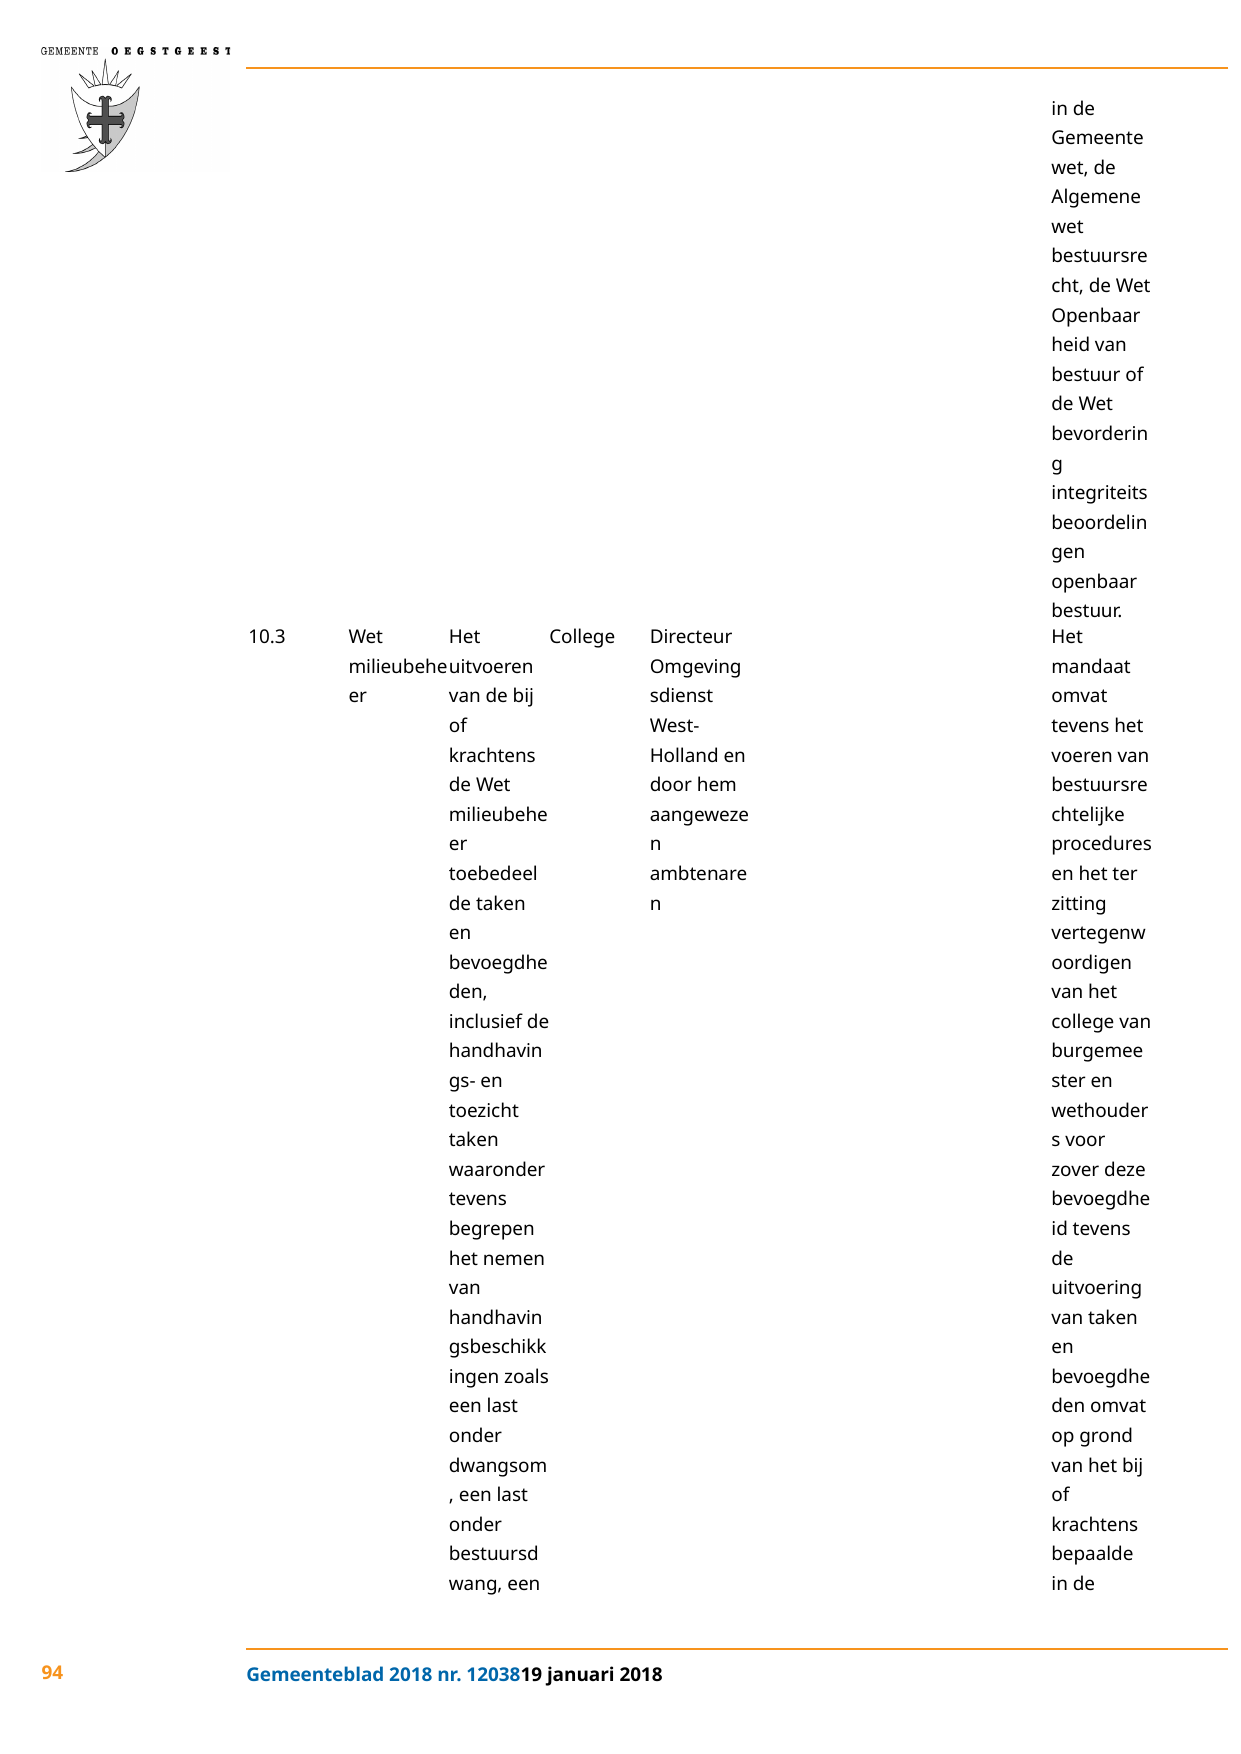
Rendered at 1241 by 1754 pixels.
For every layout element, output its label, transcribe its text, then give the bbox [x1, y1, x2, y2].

table_cell [248, 95, 348, 623]
table_cell 10.3 [248, 624, 348, 1596]
table_cell [750, 95, 850, 623]
table_cell [650, 95, 750, 623]
table_cell College [549, 624, 649, 1596]
table_cell [348, 95, 449, 623]
table_cell Het uitvoeren van de bij of krachtens de Wet milieubeheer toebedeelde taken en bevoegdheden, inclusief de handhavings- en toezicht taken waaronder tevens begrepen het nemen van handhavingsbeschikkingen zoals een last onder dwangsom, een last onder bestuursdwang, een [449, 624, 549, 1596]
table_cell [850, 624, 951, 1596]
table_cell [951, 624, 1051, 1596]
table_cell Wet milieubeheer [348, 624, 449, 1596]
table_cell in de Gemeentewet, de Algemene wet bestuursrecht, de Wet Openbaarheid van bestuur of de Wet bevordering integriteitsbeoordelingen openbaar bestuur. [1051, 95, 1152, 623]
table_cell Directeur Omgevingsdienst West-Holland en door hem aangewezen ambtenaren [650, 624, 750, 1596]
table_cell Het mandaat omvat tevens het voeren van bestuursrechtelijke procedures en het ter zitting vertegenwoordigen van het college van burgemeester en wethouders voor zover deze bevoegdheid tevens de uitvoering van taken en bevoegdheden omvat op grond van het bij of krachtens bepaalde in de [1051, 624, 1152, 1596]
table_cell [850, 95, 951, 623]
table_cell [549, 95, 649, 623]
table_cell [750, 624, 850, 1596]
table_cell [951, 95, 1051, 623]
picture [41, 47, 231, 172]
table_cell [449, 95, 549, 623]
